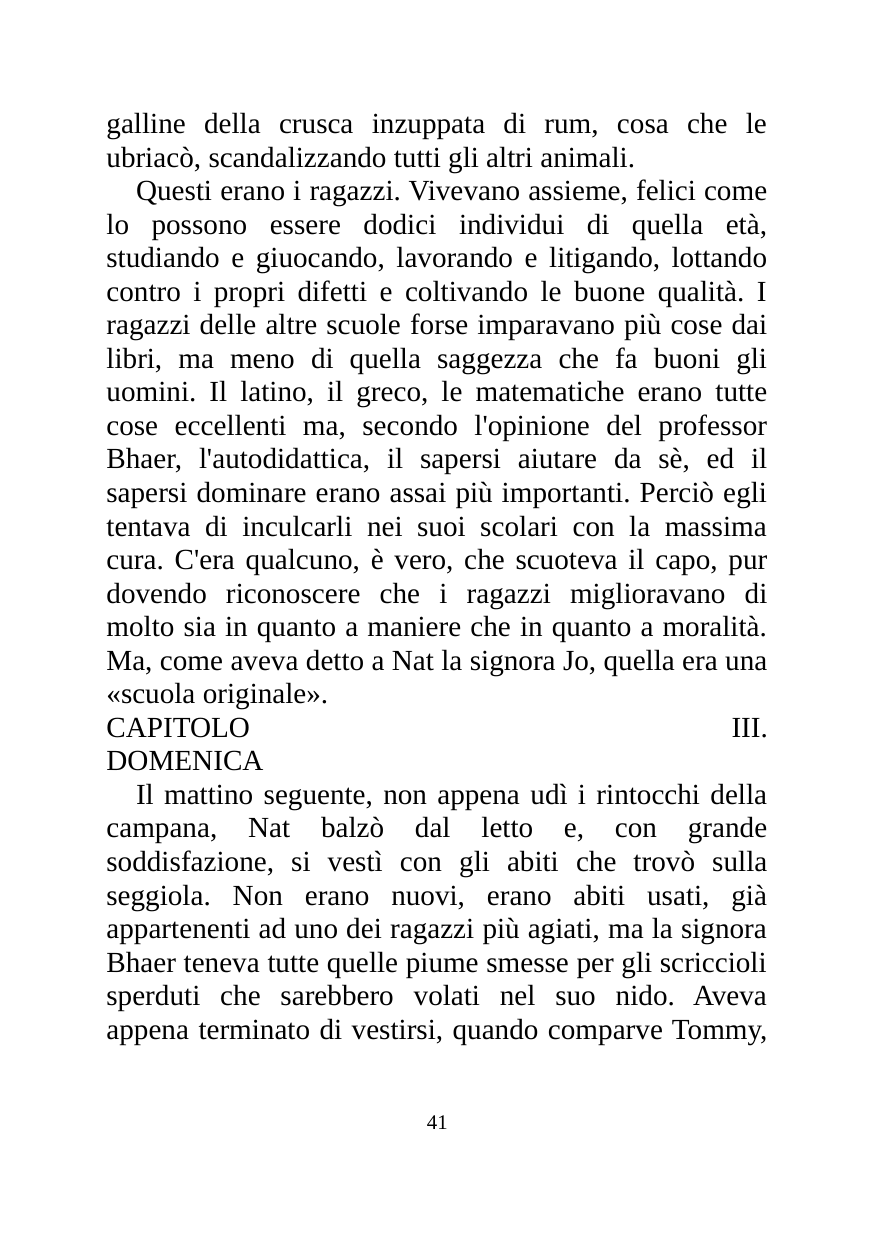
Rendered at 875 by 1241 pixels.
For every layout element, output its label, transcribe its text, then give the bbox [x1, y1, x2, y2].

subtitle CAPITOLO III. DOMENICA [106, 710, 768, 777]
text galline della crusca inzuppata di rum, cosa che le ubriacò, scandalizzando tutti gli altri animali. [106, 106, 768, 173]
text Il mattino seguente, non appena udì i rintocchi della campana, Nat balzò dal letto e, con grande soddisfazione, si vestì con gli abiti che trovò sulla seggiola. Non erano nuovi, erano abiti usati, già appartenenti ad uno dei ragazzi più agiati, ma la signora Bhaer teneva tutte quelle piume smesse per gli scriccioli sperduti che sarebbero volati nel suo nido. Aveva appena terminato di vestirsi, quando comparve Tommy, [106, 777, 768, 1045]
text Questi erano i ragazzi. Vivevano assieme, felici come lo possono essere dodici individui di quella età, studiando e giuocando, lavorando e litigando, lottando contro i propri difetti e coltivando le buone qualità. I ragazzi delle altre scuole forse imparavano più cose dai libri, ma meno di quella saggezza che fa buoni gli uomini. Il latino, il greco, le matematiche erano tutte cose eccellenti ma, secondo l'opinione del professor Bhaer, l'autodidattica, il sapersi aiutare da sè, ed il sapersi dominare erano assai più importanti. Perciò egli tentava di inculcarli nei suoi scolari con la massima cura. C'era qualcuno, è vero, che scuoteva il capo, pur dovendo riconoscere che i ragazzi miglioravano di molto sia in quanto a maniere che in quanto a moralità. Ma, come aveva detto a Nat la signora Jo, quella era una «scuola originale». [106, 173, 768, 710]
